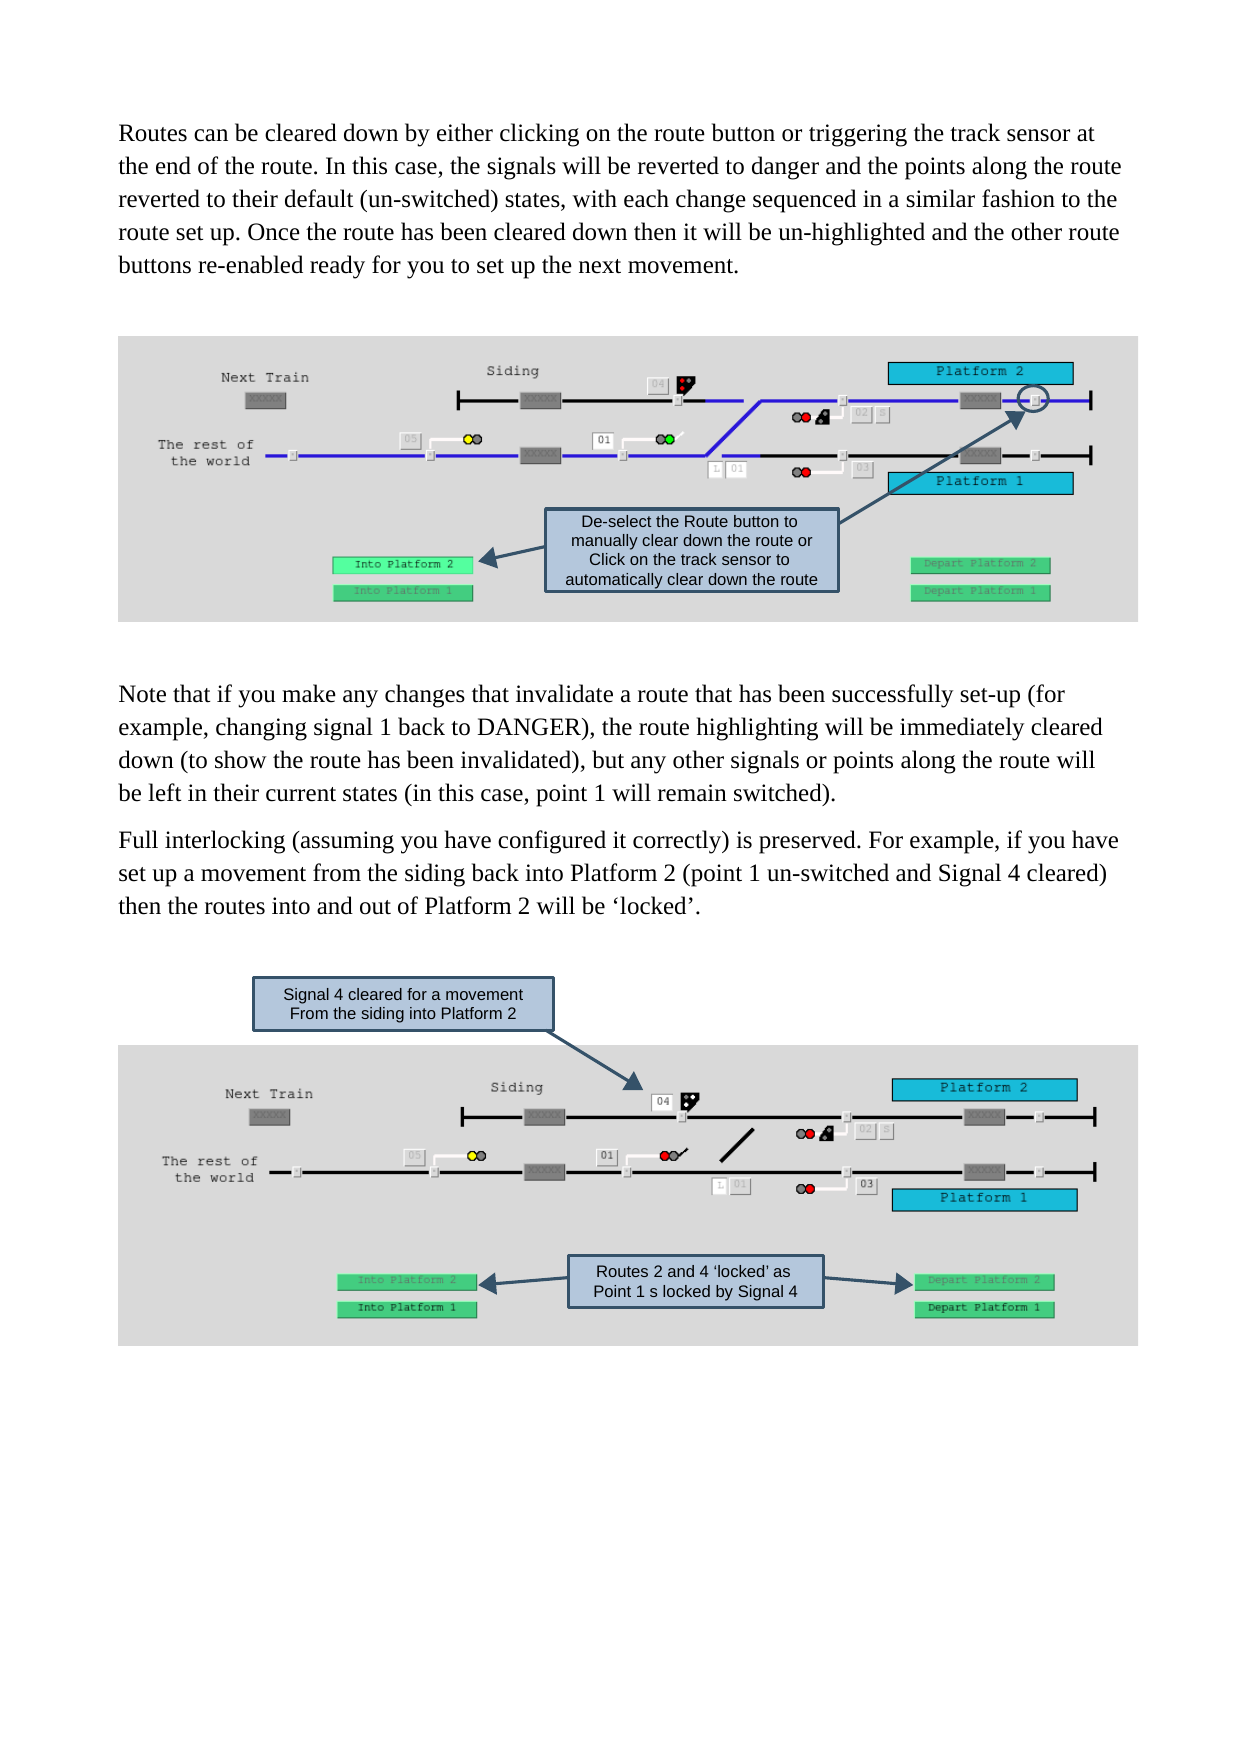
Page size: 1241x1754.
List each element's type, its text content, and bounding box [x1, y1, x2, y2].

picture [118, 1045, 1139, 1346]
text Routes can be cleared down by either clicking on the route button or triggering the track sensor at the end of the route. In this case, the signals will be reverted to danger and the points along the route reverted to their default (un-switched) states, with each change sequenced in a similar fashion to the route set up. Once the route has been cleared down then it will be un-highlighted and the other route buttons re-enabled ready for you to set up the next movement. [118, 118, 1122, 279]
text Full interlocking (assuming you have configured it correctly) is preserved. For example, if you have set up a movement from the siding back into Platform 2 (point 1 un-switched and Signal 4 cleared) then the routes into and out of Platform 2 will be ‘locked’. [118, 825, 1122, 920]
picture [118, 336, 1139, 622]
text Note that if you make any changes that invalidate a route that has been successfully set-up (for example, changing signal 1 back to DANGER), the route highlighting will be immediately cleared down (to show the route has been invalidated), but any other signals or points along the route will be left in their current states (in this case, point 1 will remain switched). [118, 679, 1122, 806]
